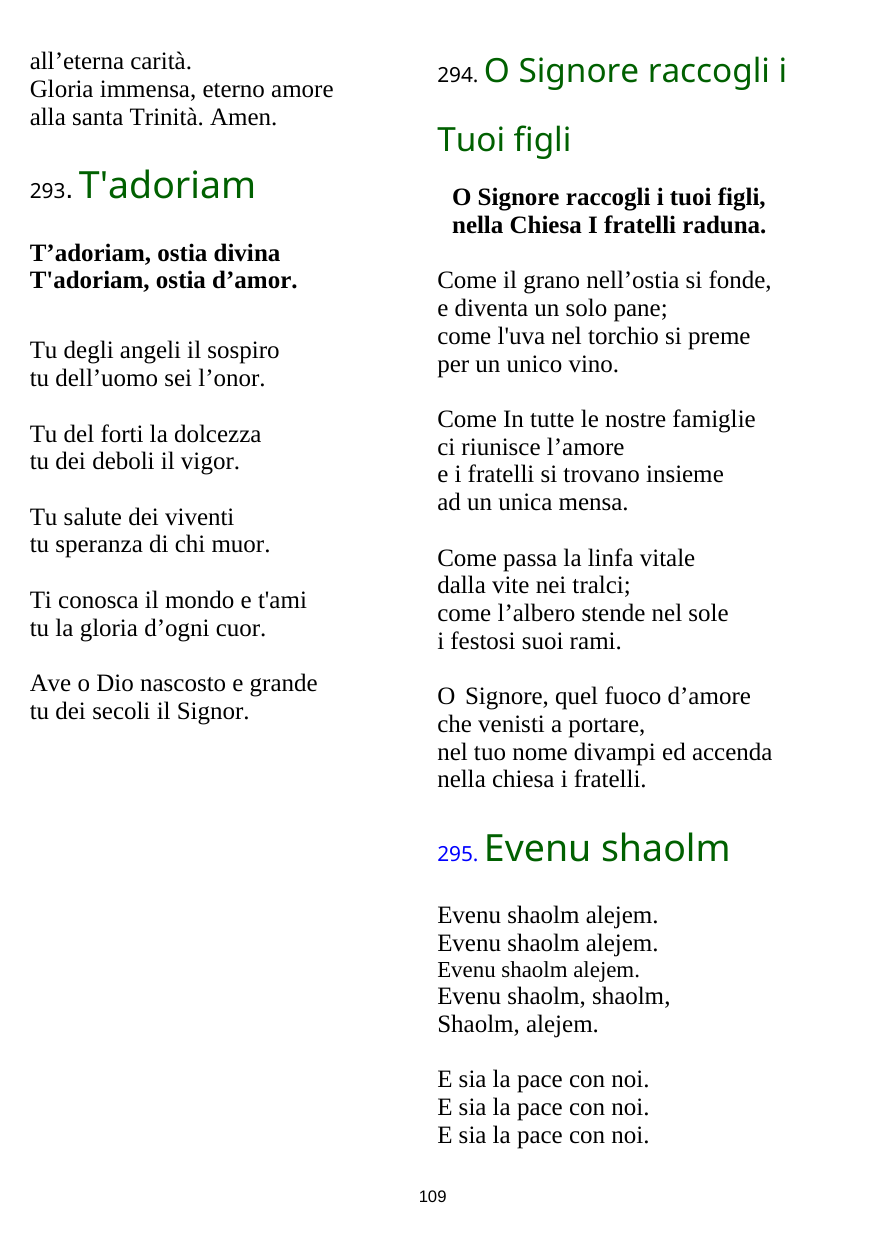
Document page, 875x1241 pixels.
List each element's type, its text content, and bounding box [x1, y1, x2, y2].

text nella chiesa i fratelli. [437, 765, 844, 793]
text alla santa Trinità. Amen. [29, 103, 437, 130]
text Come il grano nell’ostia si fonde, [437, 267, 844, 294]
text tu dei deboli il vigor. [29, 447, 437, 475]
text Shaolm, alejem. [437, 1010, 844, 1038]
text Tu degli angeli il sospiro [29, 337, 437, 364]
text e i fratelli si trovano insieme [437, 461, 844, 488]
text ad un unica mensa. [437, 488, 844, 516]
text Evenu shaolm, shaolm, [437, 982, 844, 1010]
text Gloria immensa, eterno amore [29, 75, 437, 103]
text Ti conosca il mondo e t'ami [29, 586, 437, 614]
text e diventa un solo pane; [437, 294, 844, 322]
text dalla vite nei tralci; [437, 571, 844, 599]
text ci riunisce l’amore [437, 433, 844, 461]
text per un unico vino. [437, 350, 844, 377]
text nella Chiesa I fratelli raduna. [437, 211, 844, 239]
text tu dei secoli il Signor. [29, 697, 437, 724]
text E sia la pace con noi. [437, 1093, 844, 1121]
text O Signore, quel fuoco d’amore [437, 682, 844, 710]
text tu dell’uomo sei l’onor. [29, 364, 437, 392]
text tu la gloria d’ogni cuor. [29, 614, 437, 641]
text Come In tutte le nostre famiglie [437, 405, 844, 433]
text E sia la pace con noi. [437, 1065, 844, 1093]
text 294. O Signore raccogli i Tuoi figli [437, 47, 844, 161]
text all’eterna carità. [29, 47, 437, 75]
text come l'uva nel torchio si preme [437, 322, 844, 350]
text T'adoriam, ostia d’amor. [29, 266, 437, 294]
text T’adoriam, ostia divina [29, 239, 437, 266]
text Ave o Dio nascosto e grande [29, 669, 437, 697]
text i festosi suoi rami. [437, 627, 844, 654]
text tu speranza di chi muor. [29, 531, 437, 558]
text Come passa la linfa vitale [437, 544, 844, 571]
text Evenu shaolm alejem. [437, 957, 844, 982]
text 295. Evenu shaolm [437, 821, 844, 872]
text Tu del forti la dolcezza [29, 420, 437, 447]
text Evenu shaolm alejem. [437, 901, 844, 929]
text E sia la pace con noi. [437, 1121, 844, 1148]
text 293. T'adoriam [29, 158, 437, 209]
text O Signore raccogli i tuoi figli, [437, 183, 844, 211]
text come l’albero stende nel sole [437, 599, 844, 627]
text che venisti a portare, [437, 710, 844, 738]
text nel tuo nome divampi ed accenda [437, 738, 844, 765]
text Evenu shaolm alejem. [437, 929, 844, 957]
text Tu salute dei viventi [29, 503, 437, 531]
